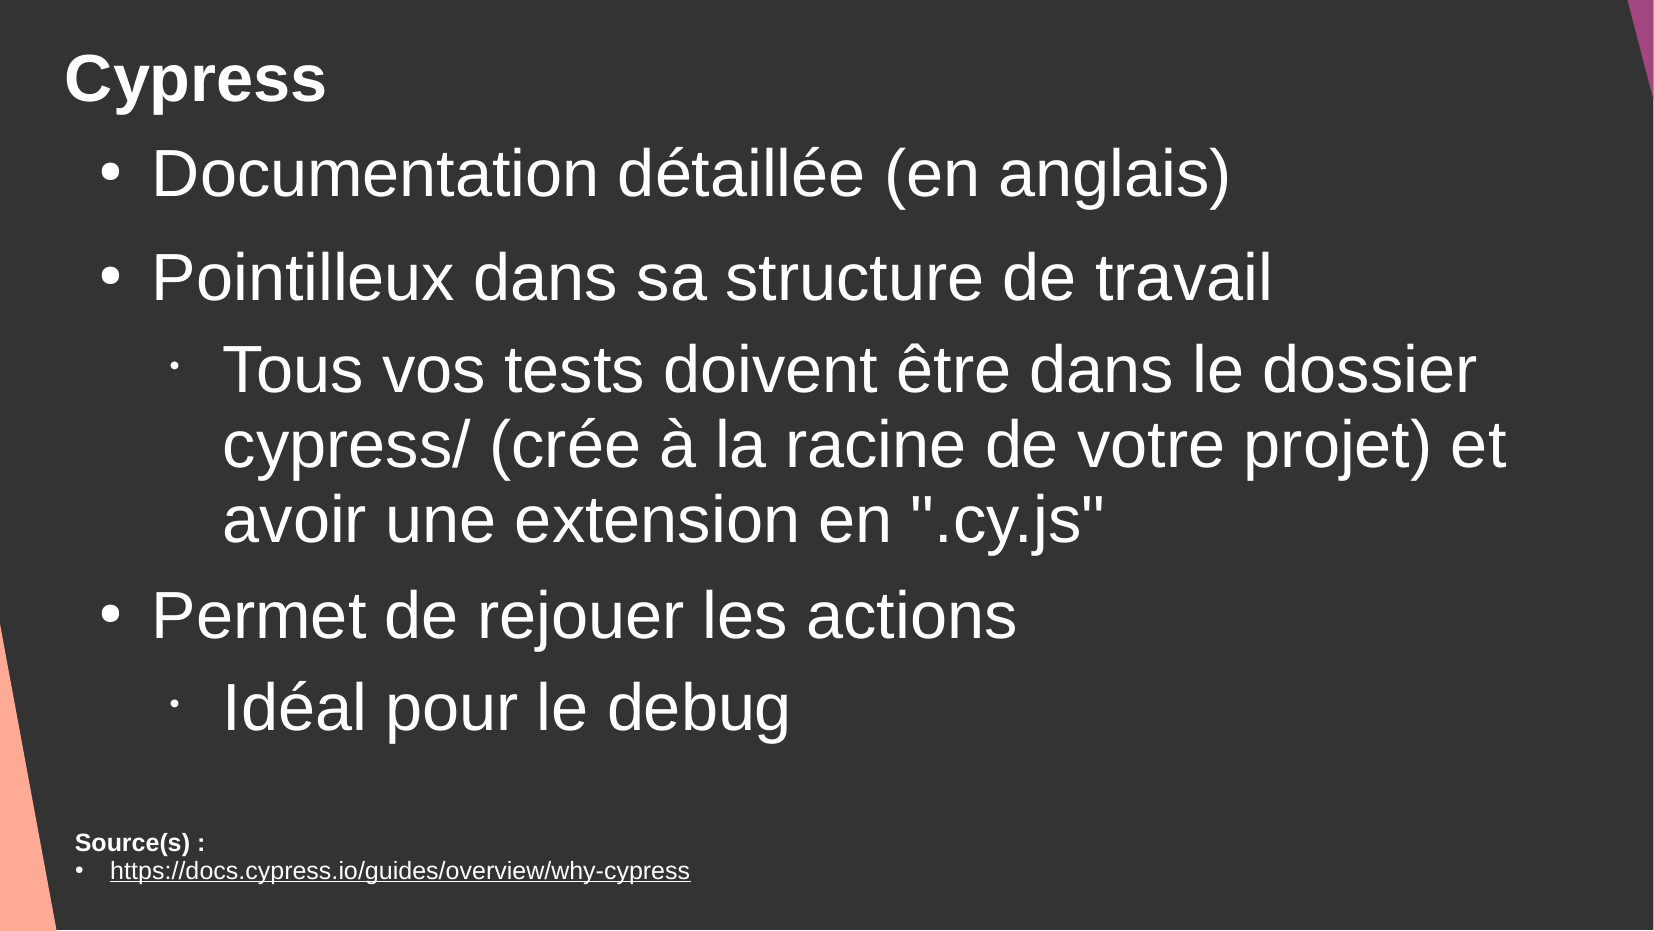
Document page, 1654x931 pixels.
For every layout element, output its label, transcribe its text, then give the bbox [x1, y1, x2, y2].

list Documentation détaillée (en anglais) Pointilleux dans sa structure de travail Tous vos tests doivent être dans le dossier cypress/ (crée à la racine de votre projet) et avoir une extension en ".cy.js" Permet de rejouer les actions Idéal pour le debug [80, 135, 1620, 804]
text_box [1627, 0, 1654, 103]
text_box Source(s) : https://docs.cypress.io/guides/overview/why-cypress [60, 821, 1546, 906]
text_box [0, 623, 57, 931]
title Cypress [64, 40, 1635, 116]
